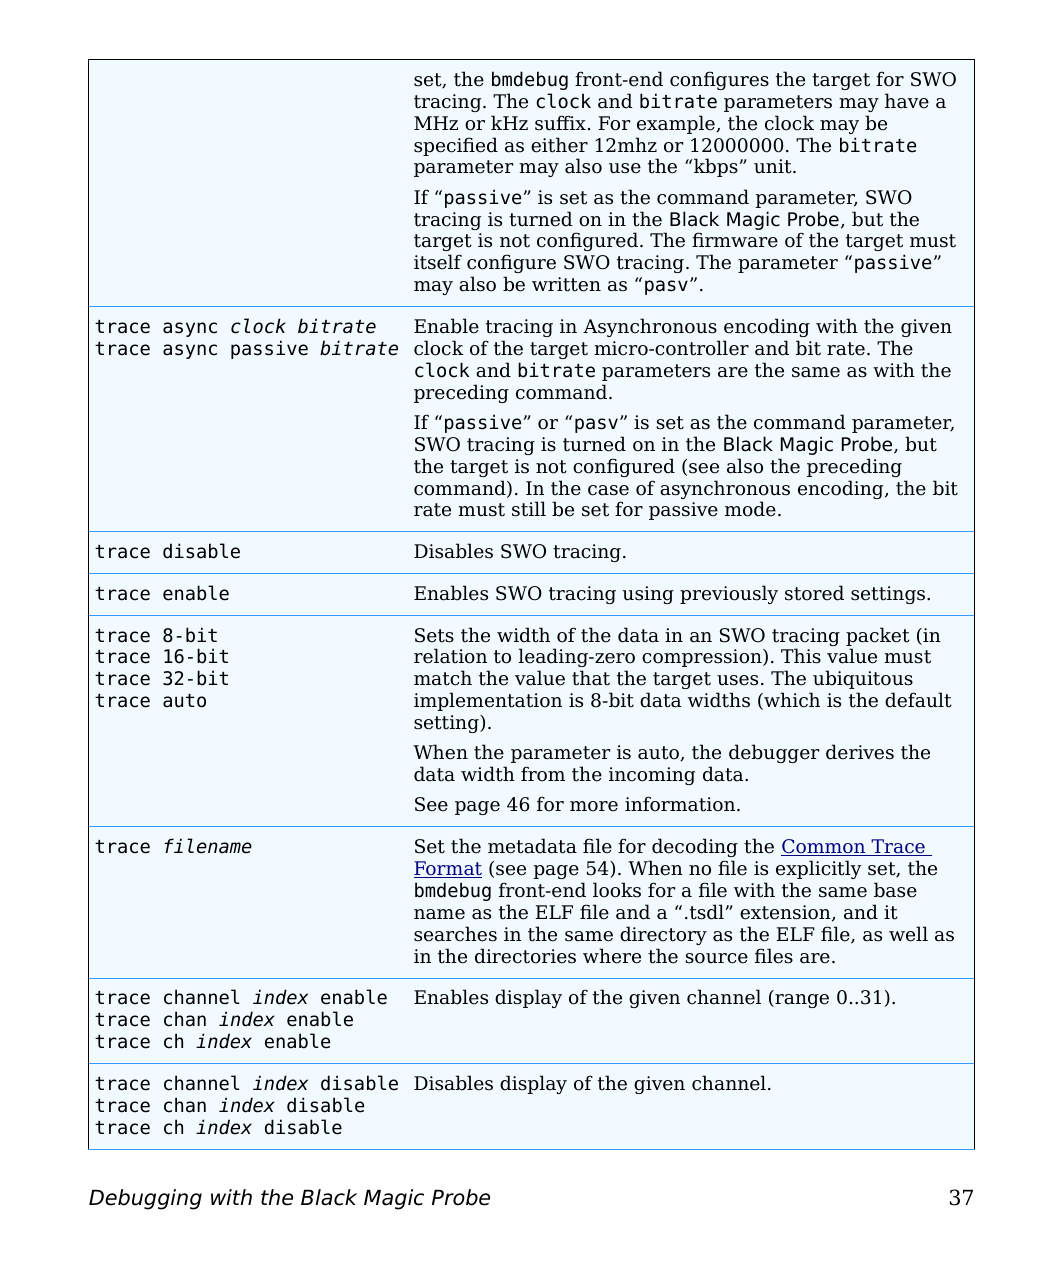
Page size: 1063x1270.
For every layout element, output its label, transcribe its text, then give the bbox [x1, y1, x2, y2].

table_cell Disables SWO tracing. [408, 532, 974, 573]
table_cell Enables SWO tracing using previously stored settings. [408, 574, 974, 615]
table_cell Enables display of the given channel (range 0..31). [408, 979, 974, 1063]
table_cell trace 8-bit trace 16-bit trace 32-bit trace auto [89, 616, 407, 826]
table_header [89, 60, 407, 306]
table_cell trace channel index disable trace chan index disable trace ch index disable [89, 1064, 407, 1148]
table_cell trace filename [89, 827, 407, 977]
table_cell trace disable [89, 532, 407, 573]
table_cell trace channel index enable trace chan index enable trace ch index enable [89, 979, 407, 1063]
table_cell trace enable [89, 574, 407, 615]
table_header set, the bmdebug front-end configures the target for SWO tracing. The clock and bitrate parameters may have a MHz or kHz suffix. For example, the clock may be specified as either 12mhz or 12000000. The bitrate parameter may also use the “kbps” unit. If “passive” is set as the command parameter, SWO tracing is turned on in the Black Magic Probe, but the target is not configured. The firmware of the target must itself configure SWO tracing. The parameter “passive” may also be written as “pasv”. [408, 60, 974, 306]
table_cell Disables display of the given channel. [408, 1064, 974, 1148]
table_cell Sets the width of the data in an SWO tracing packet (in relation to leading-zero compression). This value must match the value that the target uses. The ubiquitous implementation is 8-bit data widths (which is the default setting). When the parameter is auto, the debugger derives the data width from the incoming data. See page 46 for more information. [408, 616, 974, 826]
table_cell Set the metadata file for decoding the Common Trace Format (see page 54). When no file is explicitly set, the bmdebug front-end looks for a file with the same base name as the ELF file and a “.tsdl” extension, and it searches in the same directory as the ELF file, as well as in the directories where the source files are. [408, 827, 974, 977]
table_cell Enable tracing in Asynchronous encoding with the given clock of the target micro-controller and bit rate. The clock and bitrate parameters are the same as with the preceding command. If “passive” or “pasv” is set as the command parameter, SWO tracing is turned on in the Black Magic Probe, but the target is not configured (see also the preceding command). In the case of asynchronous encoding, the bit rate must still be set for passive mode. [408, 307, 974, 531]
table_cell trace async clock bitrate trace async passive bitrate [89, 307, 407, 531]
